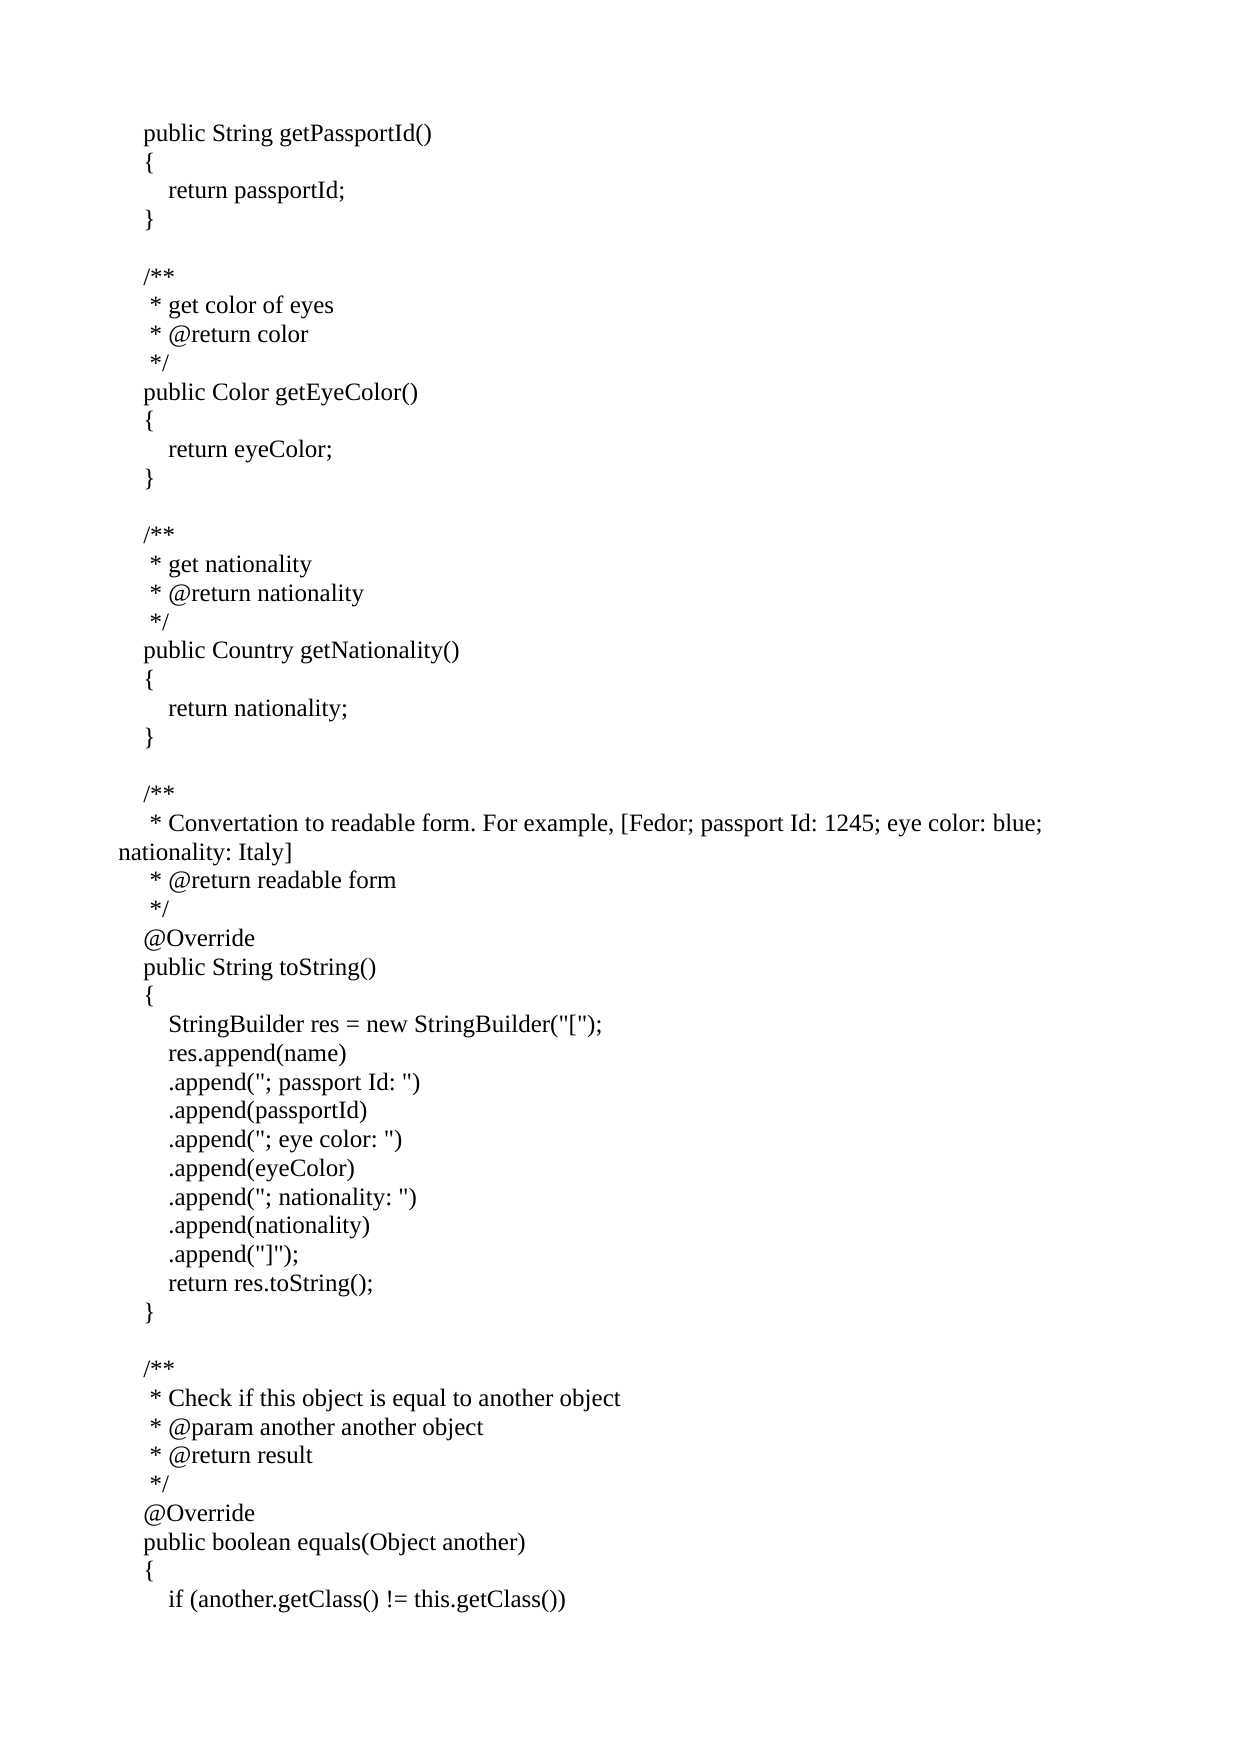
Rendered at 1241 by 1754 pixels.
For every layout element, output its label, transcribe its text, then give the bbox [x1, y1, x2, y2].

text { [118, 664, 1122, 693]
text { [118, 1556, 1122, 1584]
text StringBuilder res = new StringBuilder("["); [118, 1009, 1122, 1038]
text public String toString() [118, 952, 1122, 981]
text .append(passportId) [118, 1096, 1122, 1124]
text } [118, 722, 1122, 751]
text public Color getEyeColor() [118, 377, 1122, 406]
text @Override [118, 923, 1122, 952]
text .append("]"); [118, 1239, 1122, 1268]
text * Check if this object is equal to another object [118, 1383, 1122, 1412]
text .append(nationality) [118, 1211, 1122, 1239]
text .append("; passport Id: ") [118, 1067, 1122, 1096]
text return nationality; [118, 693, 1122, 722]
text */ [118, 894, 1122, 923]
text .append(eyeColor) [118, 1153, 1122, 1182]
text if (another.getClass() != this.getClass()) [118, 1584, 1122, 1613]
text return res.toString(); [118, 1268, 1122, 1297]
text { [118, 406, 1122, 434]
text } [118, 1297, 1122, 1326]
text * get nationality [118, 549, 1122, 578]
text } [118, 204, 1122, 233]
text */ [118, 1469, 1122, 1498]
text .append("; eye color: ") [118, 1124, 1122, 1153]
text * @return color [118, 319, 1122, 348]
text return passportId; [118, 176, 1122, 204]
text public String getPassportId() [118, 118, 1122, 147]
text } [118, 463, 1122, 492]
text res.append(name) [118, 1038, 1122, 1067]
text { [118, 147, 1122, 176]
text public boolean equals(Object another) [118, 1527, 1122, 1556]
text * get color of eyes [118, 291, 1122, 319]
text .append("; nationality: ") [118, 1182, 1122, 1211]
text * Convertation to readable form. For example, [Fedor; passport Id: 1245; eye color: blue; nationality: Italy] [118, 808, 1122, 866]
text * @return readable form [118, 866, 1122, 894]
text * @param another another object [118, 1412, 1122, 1441]
text return eyeColor; [118, 434, 1122, 463]
text /** [118, 1354, 1122, 1383]
text * @return result [118, 1441, 1122, 1469]
text * @return nationality [118, 578, 1122, 607]
text public Country getNationality() [118, 636, 1122, 664]
text */ [118, 607, 1122, 636]
text /** [118, 262, 1122, 291]
text */ [118, 348, 1122, 377]
text /** [118, 779, 1122, 808]
text @Override [118, 1498, 1122, 1527]
text { [118, 981, 1122, 1009]
text /** [118, 521, 1122, 549]
